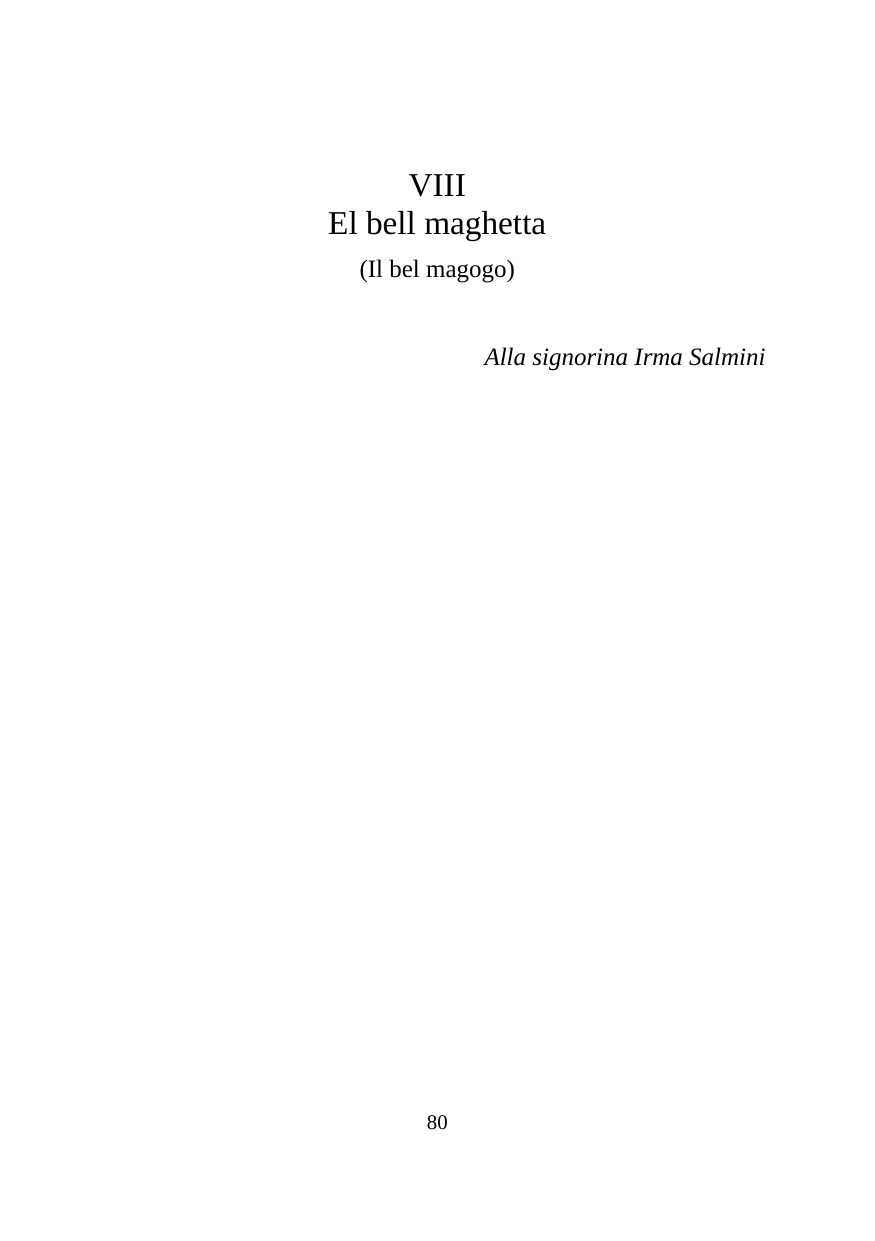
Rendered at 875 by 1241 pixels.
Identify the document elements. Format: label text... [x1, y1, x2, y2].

subtitle VIII El bell maghetta [106, 165, 768, 242]
text (Il bel magogo) [106, 254, 768, 282]
text Alla signorina Irma Salmini [106, 342, 768, 370]
